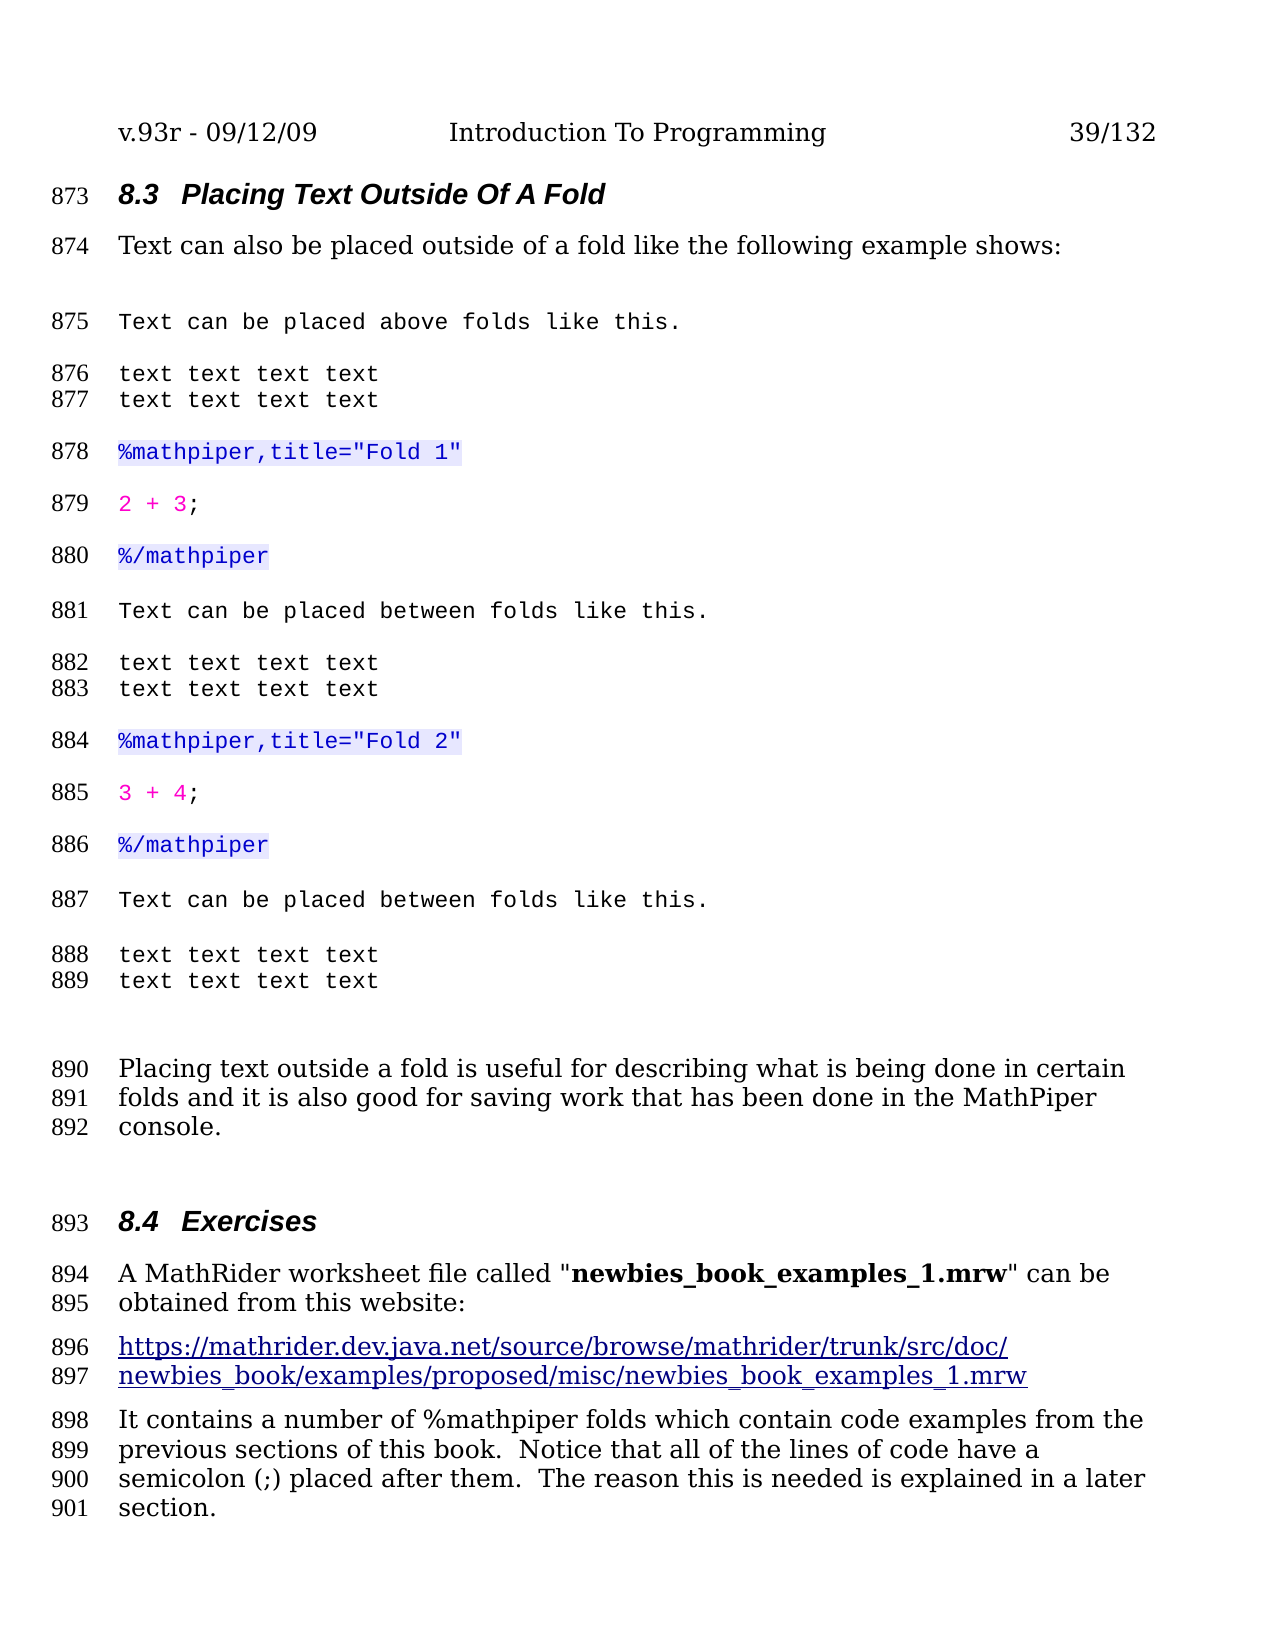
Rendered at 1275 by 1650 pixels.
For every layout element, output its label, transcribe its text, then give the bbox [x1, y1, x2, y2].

text %/mathpiper [118, 833, 1157, 859]
text Text can be placed above folds like this. [118, 311, 1157, 337]
text text text text text [118, 944, 1157, 970]
subtitle Placing Text Outside Of A Fold [118, 177, 1157, 210]
text text text text text [118, 677, 1157, 703]
text Text can also be placed outside of a fold like the following example shows: [118, 231, 1157, 260]
subtitle Exercises [118, 1204, 1157, 1238]
text Text can be placed between folds like this. [118, 599, 1157, 625]
text %mathpiper,title="Fold 2" [118, 729, 1157, 755]
text text text text text [118, 651, 1157, 677]
text 3 + 4; [118, 781, 1157, 807]
text Text can be placed between folds like this. [118, 888, 1157, 914]
text Placing text outside a fold is useful for describing what is being done in certain folds and it is also good for saving work that has been done in the MathPiper console. [118, 1054, 1157, 1142]
text https://mathrider.dev.java.net/source/browse/mathrider/trunk/src/doc/newbies_book/examples/proposed/misc/newbies_book_examples_1.mrw [118, 1332, 1157, 1391]
text %/mathpiper [118, 544, 1157, 570]
text It contains a number of %mathpiper folds which contain code examples from the previous sections of this book. Notice that all of the lines of code have a semicolon (;) placed after them. The reason this is needed is explained in a later section. [118, 1406, 1157, 1522]
text text text text text [118, 970, 1157, 996]
text text text text text [118, 362, 1157, 388]
text A MathRider worksheet file called "newbies_book_examples_1.mrw" can be obtained from this website: [118, 1259, 1157, 1317]
text %mathpiper,title="Fold 1" [118, 440, 1157, 466]
text text text text text [118, 388, 1157, 414]
text 2 + 3; [118, 492, 1157, 518]
